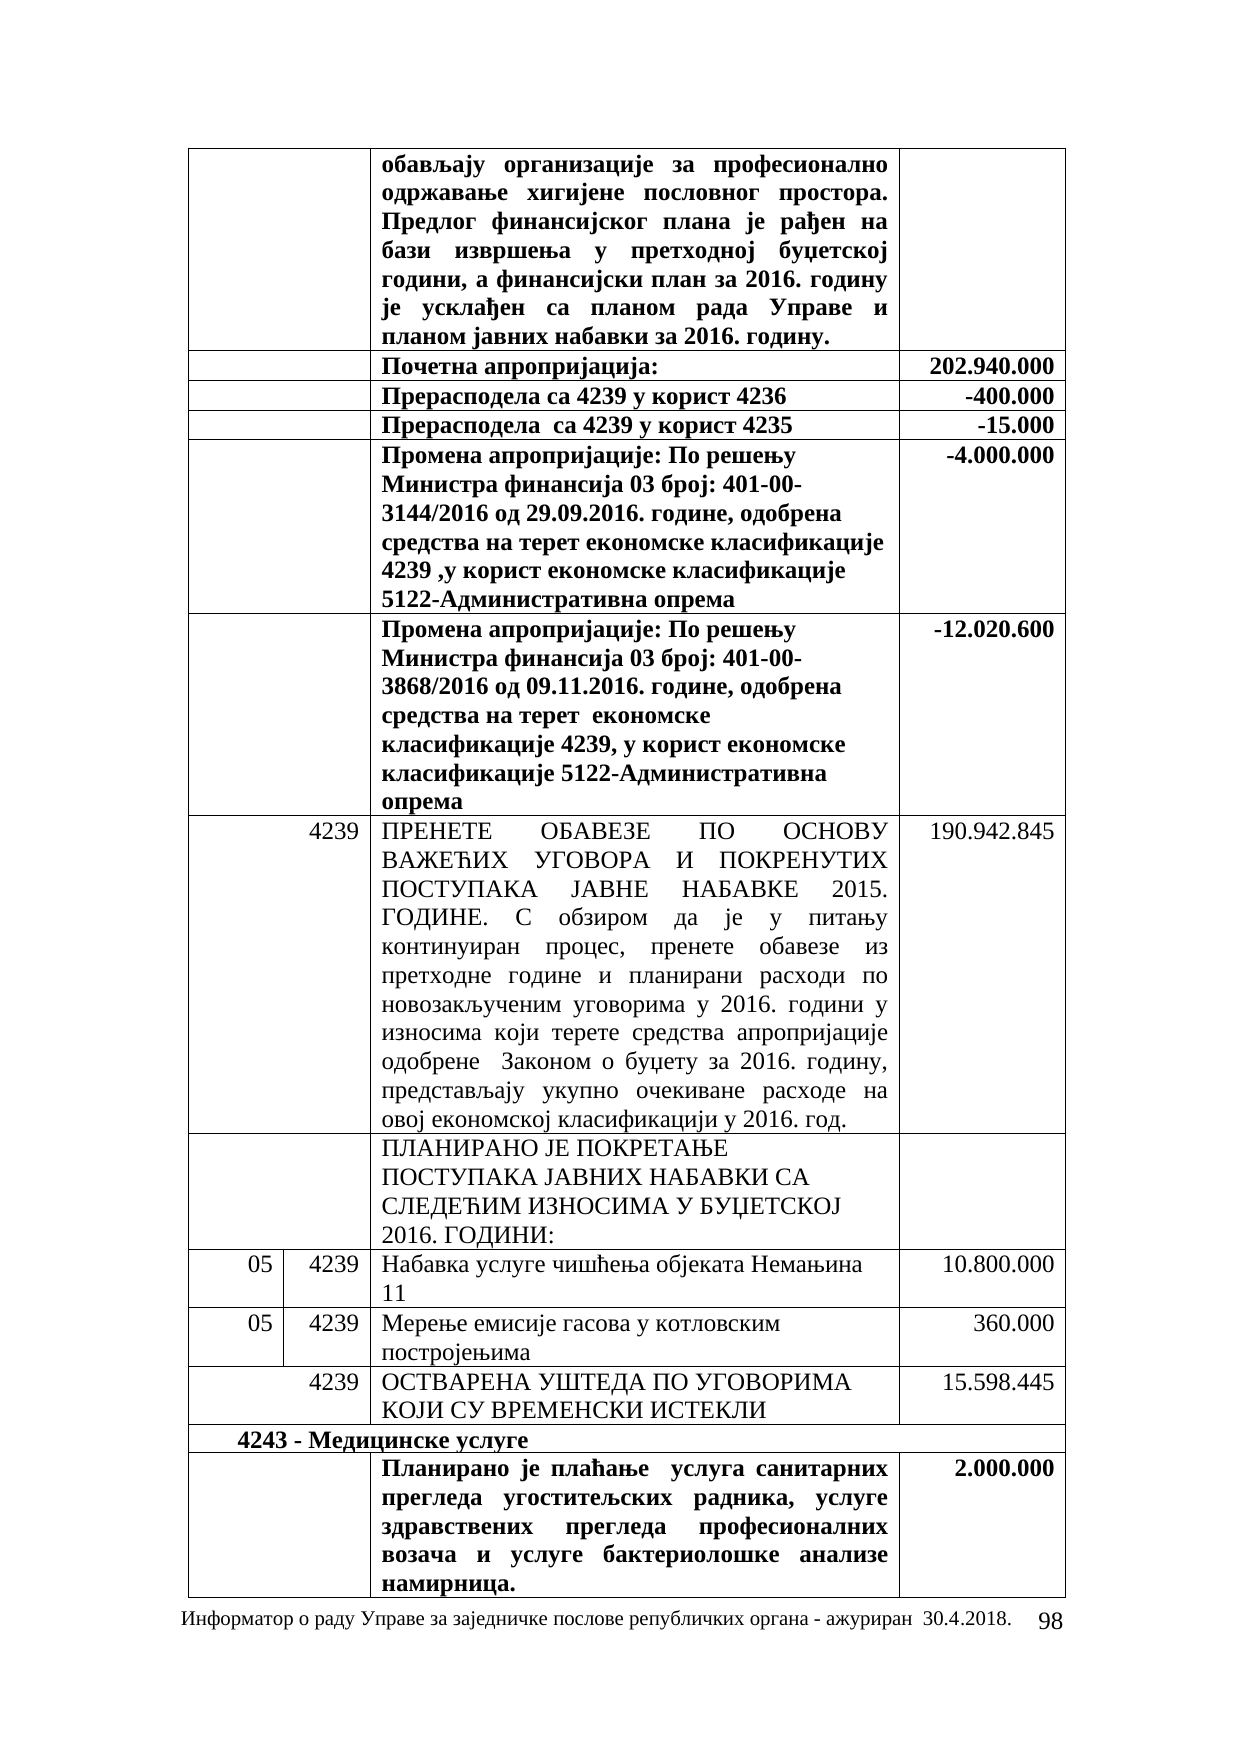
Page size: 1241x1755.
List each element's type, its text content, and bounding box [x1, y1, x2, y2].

table_cell Промена апропријације: По решењу Министра финансија 03 број: 401-00-3868/2016 од 09.11.2016. године, одобрена средства на терет економске класификације 4239, у корист економске класификације 5122-Административна опрема [371, 614, 899, 815]
table_cell 2.000.000 [900, 1453, 1065, 1597]
table_cell [189, 440, 370, 613]
table_cell 05 [189, 1308, 283, 1366]
table_cell -4.000.000 [900, 440, 1065, 613]
table_cell Прерасподела са 4239 у корист 4235 [371, 411, 899, 439]
table_cell 4239 [284, 1308, 370, 1366]
table_cell 4239 [189, 1367, 370, 1424]
table_cell [189, 411, 370, 439]
table_cell 202.940.000 [900, 351, 1065, 380]
table_cell ПРЕНЕТЕ ОБАВЕЗЕ ПО ОСНОВУ ВАЖЕЋИХ УГОВОРА И ПОКРЕНУТИХ ПОСТУПАКА ЈАВНЕ НАБАВКЕ 2015. ГОДИНЕ. С обзиром да је у питању континуиран процес, пренете обавезе из претходне године и планирани расходи по новозакљученим уговорима у 2016. години у износима који терете средства апропријације одобрене Законом о буџету за 2016. годину, представљају укупно очекиване расходе на овој економској класификацији у 2016. год. [371, 816, 899, 1132]
table_cell Почетна апропријација: [371, 351, 899, 380]
table_cell 4239 [189, 816, 370, 1132]
table_cell 360.000 [900, 1308, 1065, 1366]
table_cell 10.800.000 [900, 1250, 1065, 1307]
table_cell [900, 1134, 1065, 1248]
table_cell -15.000 [900, 411, 1065, 439]
table_cell Прерасподела са 4239 у корист 4236 [371, 381, 899, 409]
table_cell 190.942.845 [900, 816, 1065, 1132]
table_cell [189, 351, 370, 380]
table_cell Набавка услуге чишћења објеката Немањина 11 [371, 1250, 899, 1307]
table_cell обављају организације за професионално одржавање хигијене пословног простора. Предлог финансијског плана је рађен на бази извршења у претходној буџетској години, а финансијски план за 2016. годину је усклађен са планом рада Управе и планом јавних набавки за 2016. годину. [371, 149, 899, 350]
table_cell 15.598.445 [900, 1367, 1065, 1424]
table_cell 4243 - Медицинске услуге [189, 1425, 1065, 1452]
table_cell ПЛАНИРАНО ЈЕ ПОКРЕТАЊЕ ПОСТУПАКА ЈАВНИХ НАБАВКИ СА СЛЕДЕЋИМ ИЗНОСИМА У БУЏЕТСКОЈ 2016. ГОДИНИ: [371, 1134, 899, 1248]
table_cell [189, 614, 370, 815]
table_cell 4239 [284, 1250, 370, 1307]
table_cell Промена апропријације: По решењу Министра финансија 03 број: 401-00-3144/2016 од 29.09.2016. године, одобрена средства на терет економске класификације 4239 ,у корист економске класификације 5122-Административна опрема [371, 440, 899, 613]
table_cell 05 [189, 1250, 283, 1307]
table_cell Планирано је плаћање услуга санитарних прегледа угоститељских радника, услуге здравствених прегледа професионалних возача и услуге бактериолошке анализе намирница. [371, 1453, 899, 1597]
table_cell [189, 149, 370, 350]
table_cell Мерење емисије гасова у котловским постројењима [371, 1308, 899, 1366]
table_cell [900, 149, 1065, 350]
table_cell ОСТВАРЕНА УШТЕДА ПО УГОВОРИМА КОЈИ СУ ВРЕМЕНСКИ ИСТЕКЛИ [371, 1367, 899, 1424]
table_cell -12.020.600 [900, 614, 1065, 815]
table_cell [189, 381, 370, 409]
table_cell [189, 1453, 370, 1597]
table_cell -400.000 [900, 381, 1065, 409]
table_cell [189, 1134, 370, 1248]
